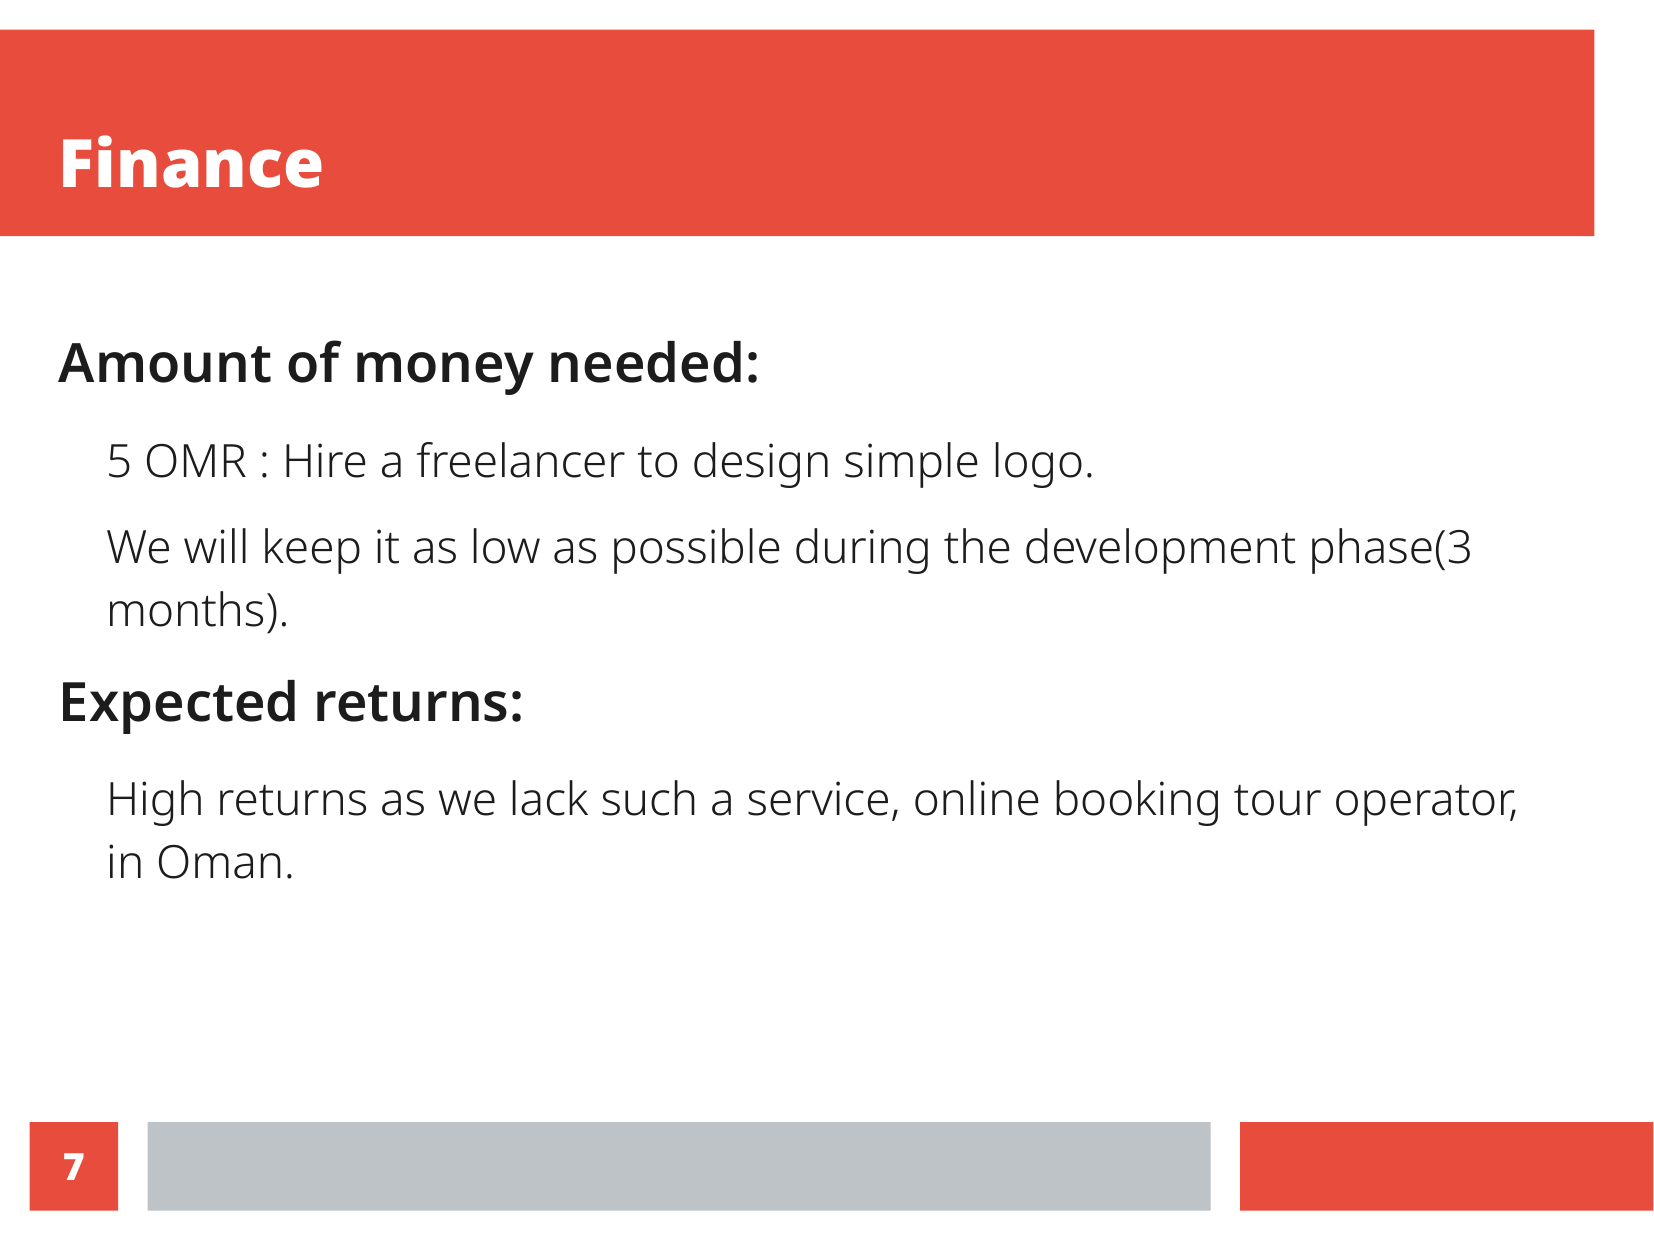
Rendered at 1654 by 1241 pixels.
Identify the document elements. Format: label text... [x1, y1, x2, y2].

list Amount of money needed: 5 OMR : Hire a freelancer to design simple logo. We will keep it as low as possible during the development phase(3 months). Expected returns: High returns as we lack such a service, online booking tour operator, in Oman. [59, 324, 1565, 1093]
title Finance [59, 59, 1595, 207]
